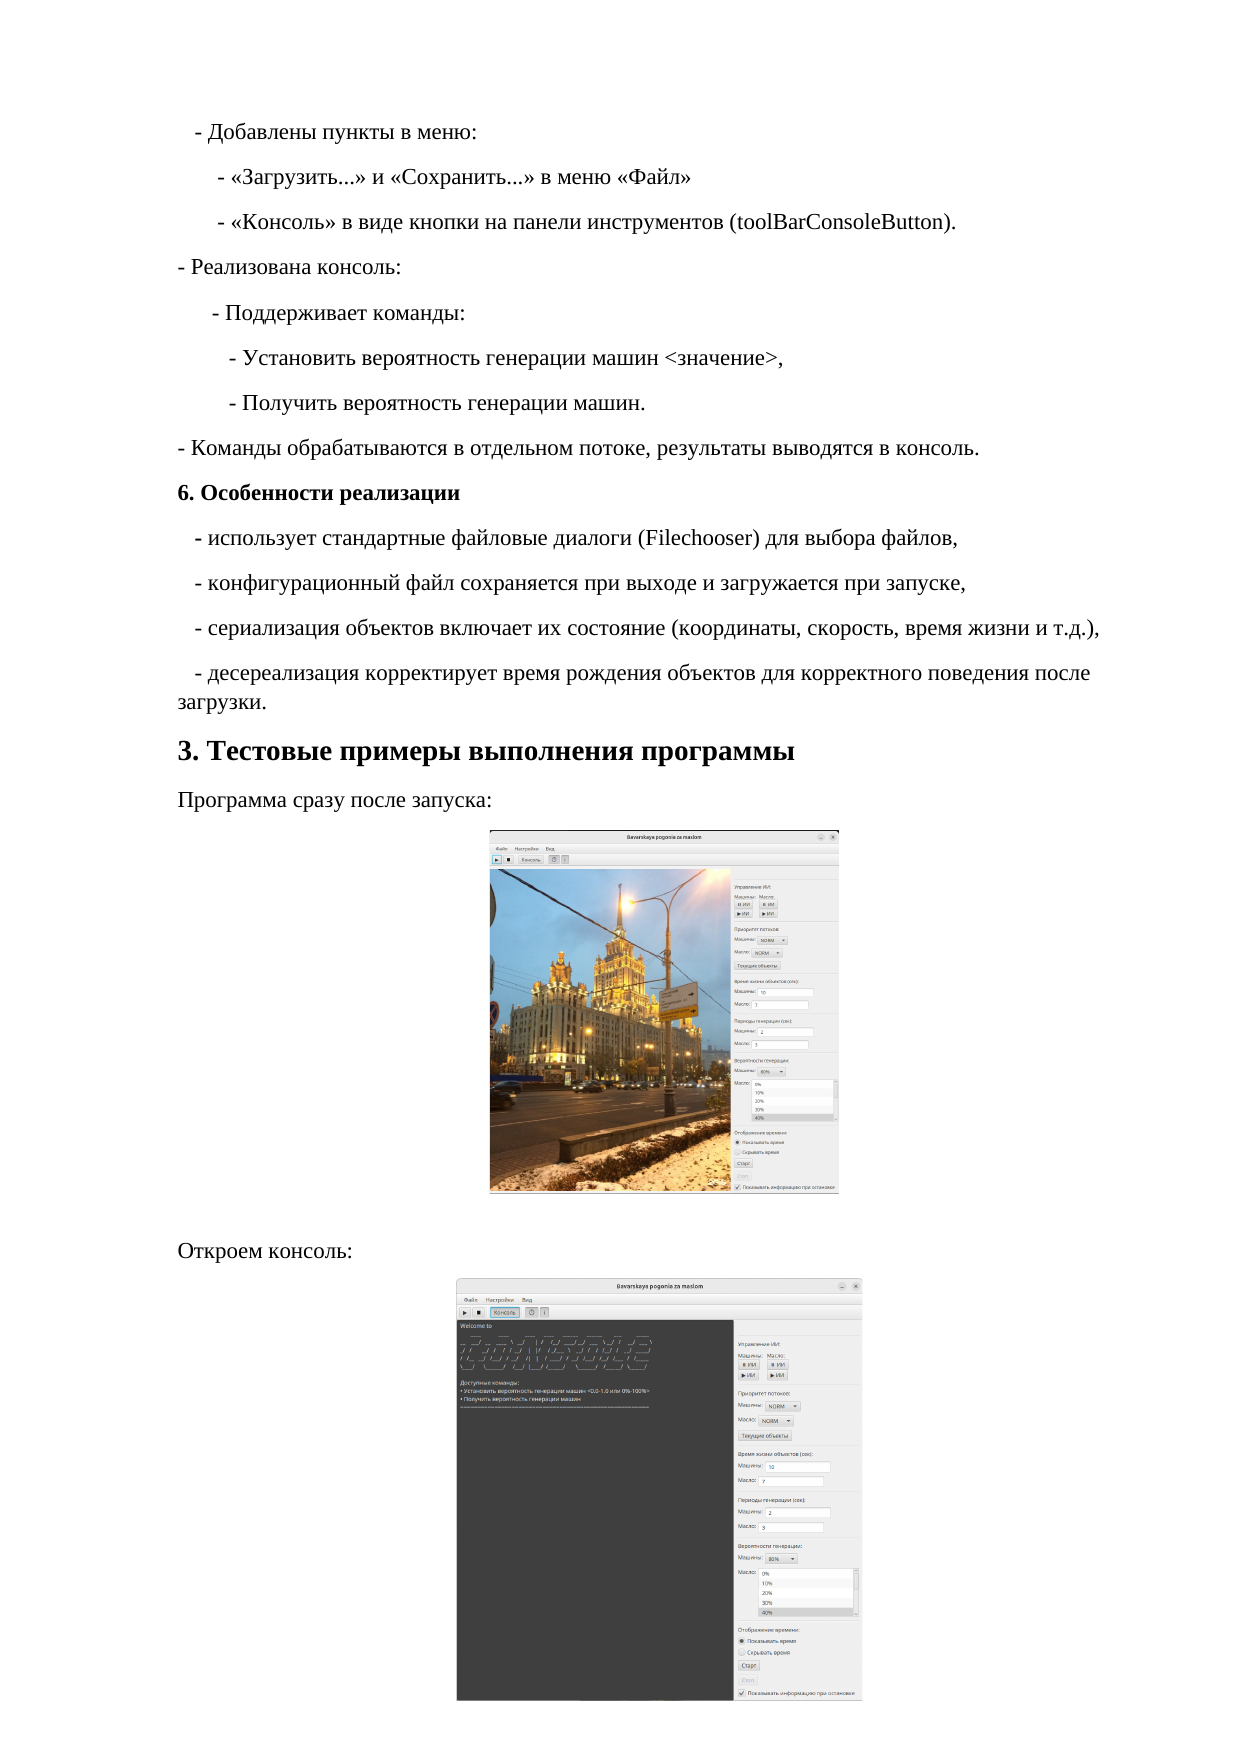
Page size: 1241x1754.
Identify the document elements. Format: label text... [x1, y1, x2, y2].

text - конфигурационный файл сохраняется при выходе и загружается при запуске, [177, 569, 1152, 596]
text 6. Особенности реализации [177, 479, 1152, 505]
text - Реализована консоль: [177, 253, 1152, 280]
picture [456, 1278, 863, 1701]
text - сериализация объектов включает их состояние (координаты, скорость, время жизни и т.д.), [177, 614, 1152, 641]
text - Поддерживает команды: [177, 298, 1152, 325]
text - использует стандартные файловые диалоги (Filechooser) для выбора файлов, [177, 524, 1152, 550]
text Программа сразу после запуска: [177, 786, 1152, 812]
text Откроем консоль: [177, 1237, 1152, 1263]
text - Команды обрабатываются в отдельном потоке, результаты выводятся в консоль. [177, 434, 1152, 460]
text - «Консоль» в виде кнопки на панели инструментов (toolBarConsoleButton). [177, 208, 1152, 235]
text - Установить вероятность генерации машин <значение>, [177, 344, 1152, 370]
text - Добавлены пункты в меню: [177, 118, 1152, 144]
picture [489, 830, 839, 1194]
text 3. Тестовые примеры выполнения программы [177, 733, 1152, 766]
text - Получить вероятность генерации машин. [177, 389, 1152, 415]
text - «Загрузить...» и «Сохранить...» в меню «Файл» [177, 163, 1152, 189]
text - десереализация корректирует время рождения объектов для корректного поведения после загрузки. [177, 659, 1152, 714]
